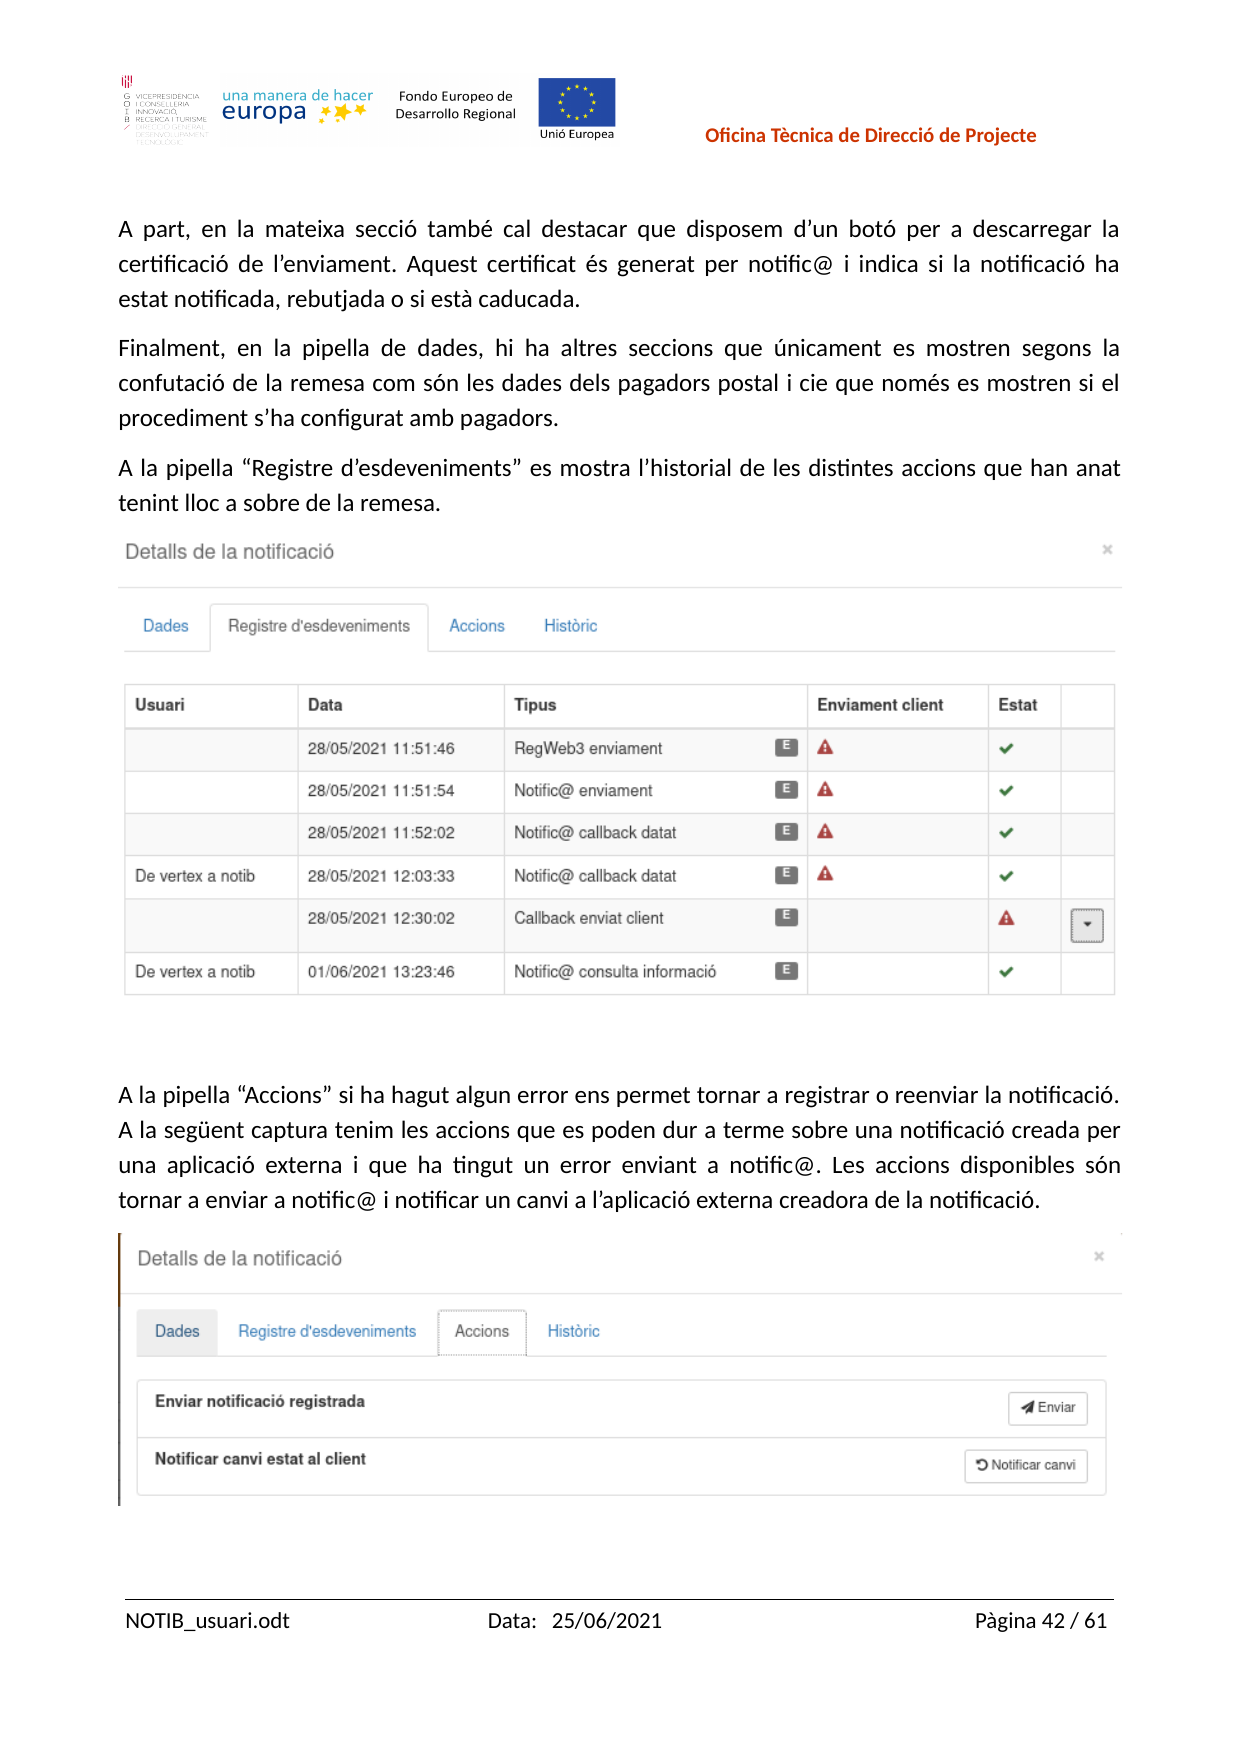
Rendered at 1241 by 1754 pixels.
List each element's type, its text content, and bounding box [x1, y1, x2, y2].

text A la pipella “Registre d’esdeveniments” es mostra l’historial de les distintes accions que han anat tenint lloc a sobre de la remesa. [118, 452, 1122, 518]
picture [118, 73, 213, 147]
text A la pipella “Accions” si ha hagut algun error ens permet tornar a registrar o reenviar la notificació. A la següent captura tenim les accions que es poden dur a terme sobre una notificació creada per una aplicació externa i que ha tingut un error enviant a notific@. Les accions disponibles són tornar a enviar a notific@ i notificar un canvi a l’aplicació externa creadora de la notificació. [118, 1079, 1122, 1215]
text A part, en la mateixa secció també cal destacar que disposem d’un botó per a descarregar la certificació de l’enviament. Aquest certificat és generat per notific@ i indica si la notificació ha estat notificada, rebutjada o si està caducada. [118, 213, 1122, 313]
picture [118, 536, 1123, 1026]
picture [219, 73, 621, 147]
picture [118, 1233, 1123, 1506]
text Finalment, en la pipella de dades, hi ha altres seccions que únicament es mostren segons la confutació de la remesa com són les dades dels pagadors postal i cie que només es mostren si el procediment s’ha configurat amb pagadors. [118, 333, 1122, 433]
